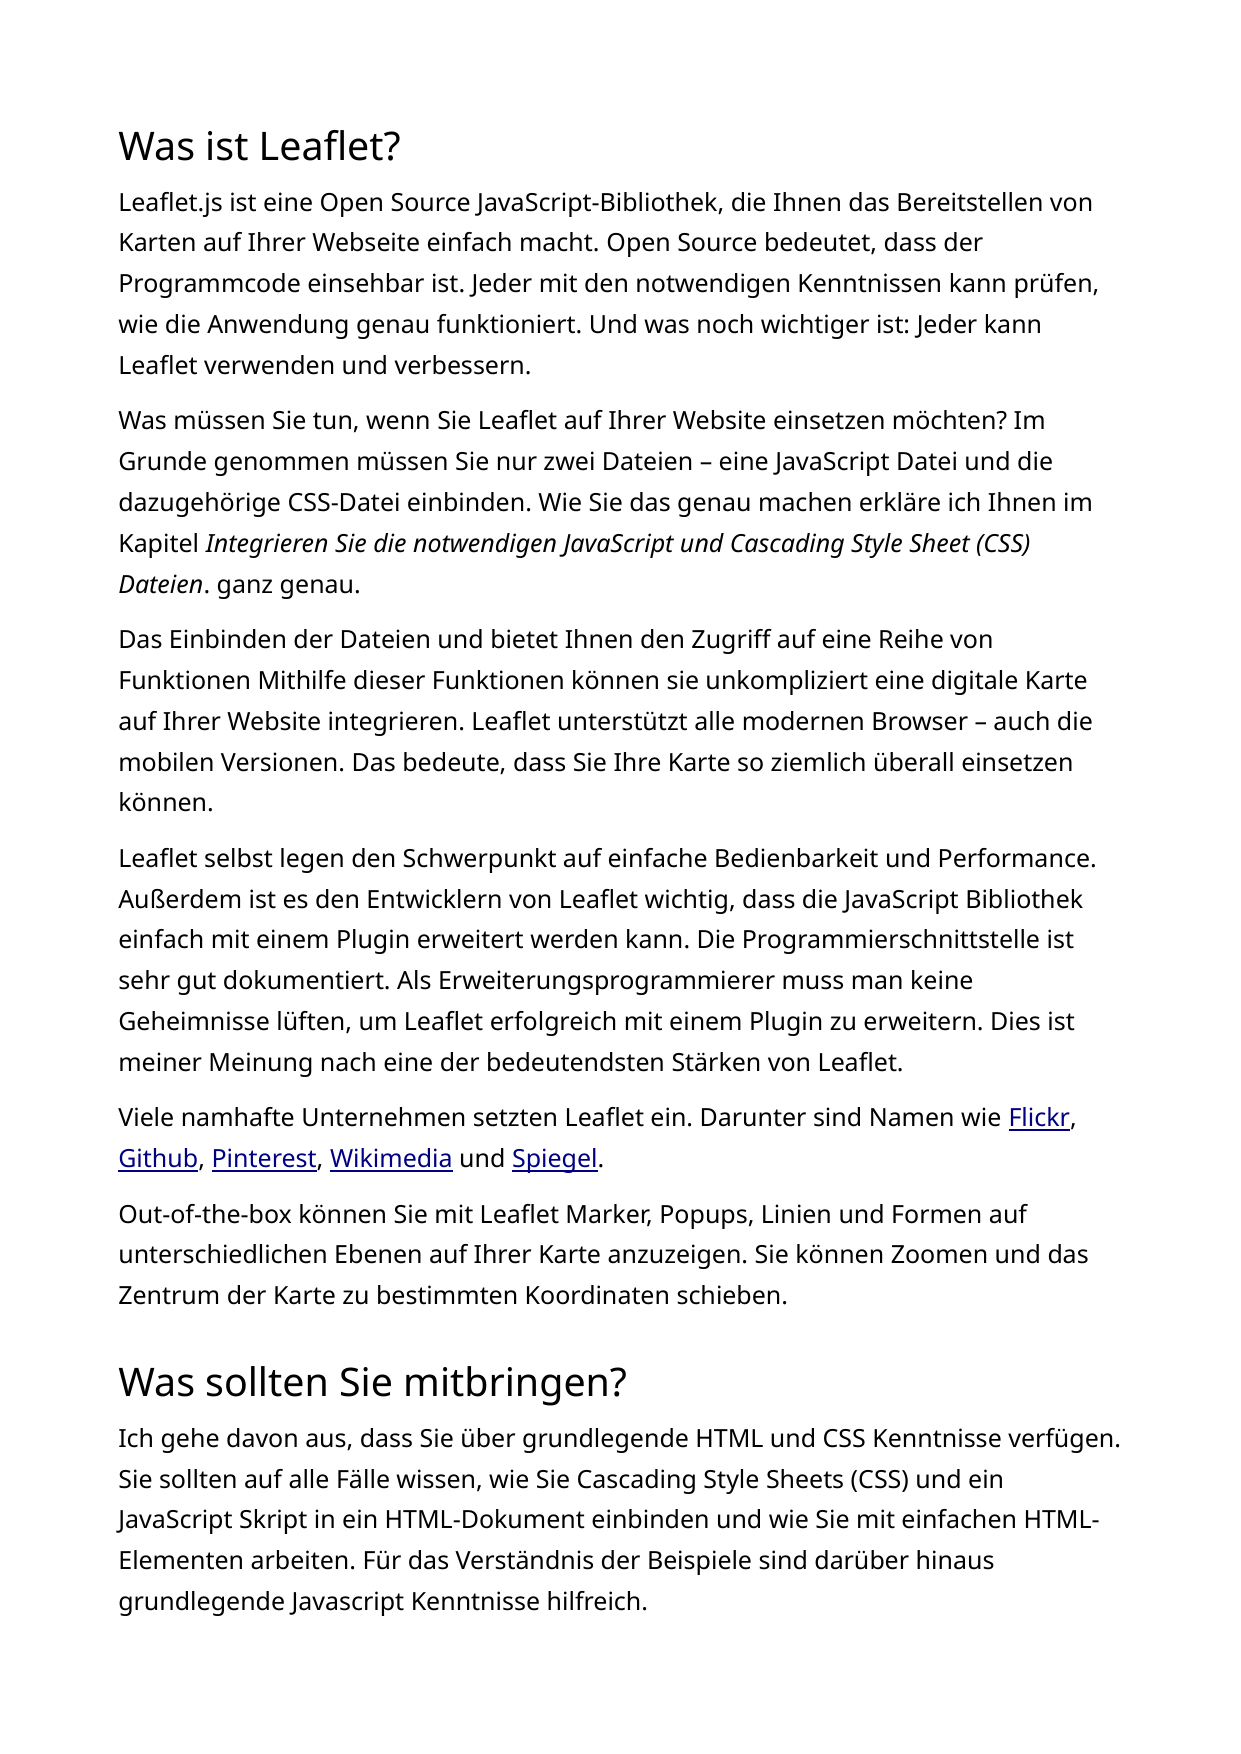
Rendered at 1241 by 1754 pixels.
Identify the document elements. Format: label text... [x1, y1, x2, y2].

text Leaflet selbst legen den Schwerpunkt auf einfache Bedienbarkeit und Performance. Außerdem ist es den Entwicklern von Leaflet wichtig, dass die JavaScript Bibliothek einfach mit einem Plugin erweitert werden kann. Die Programmierschnittstelle ist sehr gut dokumentiert. Als Erweiterungsprogrammierer muss man keine Geheimnisse lüften, um Leaflet erfolgreich mit einem Plugin zu erweitern. Dies ist meiner Meinung nach eine der bedeutendsten Stärken von Leaflet. [118, 841, 1122, 1079]
text Out-of-the-box können Sie mit Leaflet Marker, Popups, Linien und Formen auf unterschiedlichen Ebenen auf Ihrer Karte anzuzeigen. Sie können Zoomen und das Zentrum der Karte zu bestimmten Koordinaten schieben. [118, 1196, 1122, 1312]
text Ich gehe davon aus, dass Sie über grundlegende HTML und CSS Kenntnisse verfügen. Sie sollten auf alle Fälle wissen, wie Sie Cascading Style Sheets (CSS) und ein JavaScript Skript in ein HTML-Dokument einbinden und wie Sie mit einfachen HTML-Elementen arbeiten. Für das Verständnis der Beispiele sind darüber hinaus grundlegende Javascript Kenntnisse hilfreich. [118, 1420, 1122, 1618]
subtitle Was sollten Sie mitbringen? [118, 1354, 1122, 1408]
text Was müssen Sie tun, wenn Sie Leaflet auf Ihrer Website einsetzen möchten? Im Grunde genommen müssen Sie nur zwei Dateien – eine JavaScript Datei und die dazugehörige CSS-Datei einbinden. Wie Sie das genau machen erkläre ich Ihnen im Kapitel Integrieren Sie die notwendigen JavaScript und Cascading Style Sheet (CSS) Dateien. ganz genau. [118, 403, 1122, 600]
subtitle Was ist Leaflet? [118, 118, 1122, 172]
text Das Einbinden der Dateien und bietet Ihnen den Zugriff auf eine Reihe von Funktionen Mithilfe dieser Funktionen können sie unkompliziert eine digitale Karte auf Ihrer Website integrieren. Leaflet unterstützt alle modernen Browser – auch die mobilen Versionen. Das bedeute, dass Sie Ihre Karte so ziemlich überall einsetzen können. [118, 622, 1122, 819]
text Leaflet.js ist eine Open Source JavaScript-Bibliothek, die Ihnen das Bereitstellen von Karten auf Ihrer Webseite einfach macht. Open Source bedeutet, dass der Programmcode einsehbar ist. Jeder mit den notwendigen Kenntnissen kann prüfen, wie die Anwendung genau funktioniert. Und was noch wichtiger ist: Jeder kann Leaflet verwenden und verbessern. [118, 184, 1122, 382]
text Viele namhafte Unternehmen setzten Leaflet ein. Darunter sind Namen wie Flickr, Github, Pinterest, Wikimedia und Spiegel. [118, 1100, 1122, 1175]
